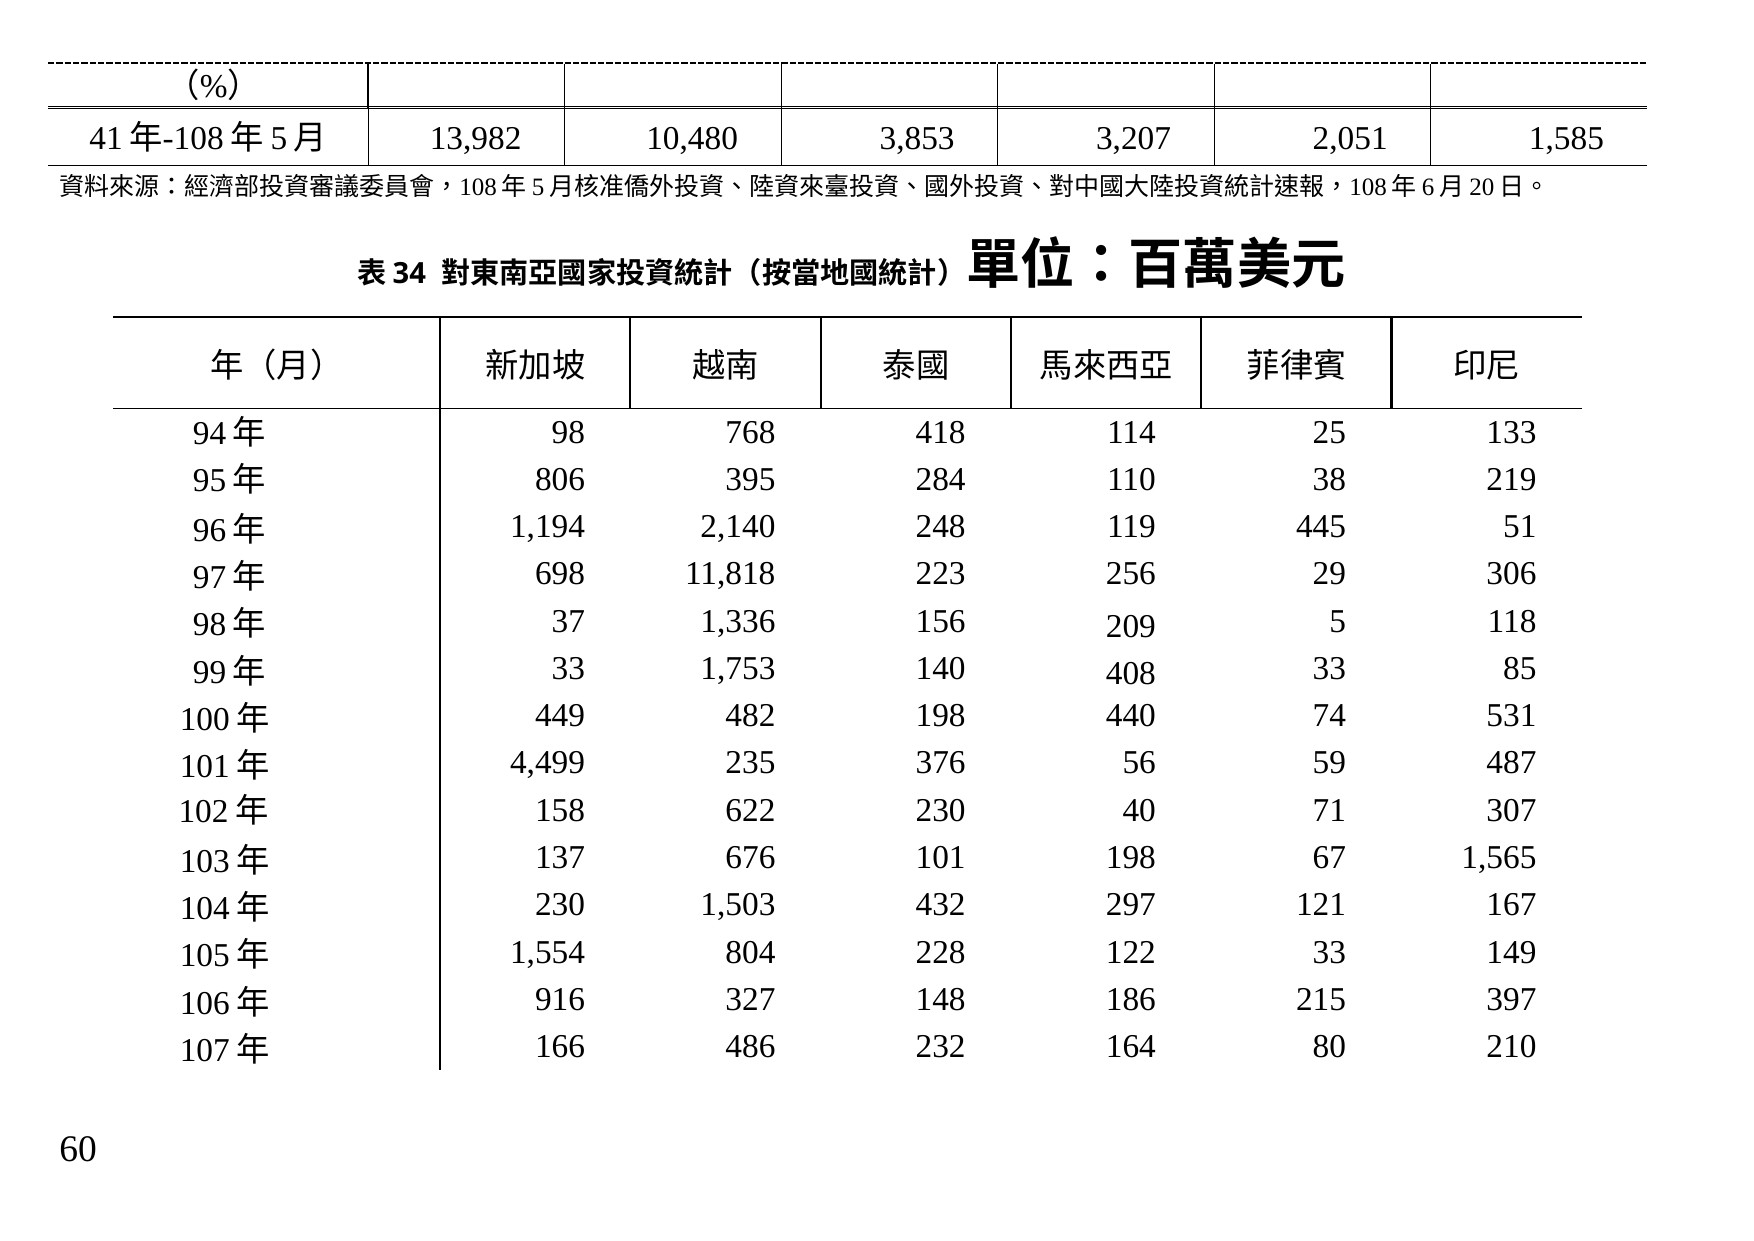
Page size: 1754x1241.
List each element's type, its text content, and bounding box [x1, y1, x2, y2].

table_cell 1,753 [630, 644, 821, 692]
table_cell 210 [1391, 1023, 1582, 1070]
table_cell [782, 62, 998, 106]
table_cell 327 [630, 975, 821, 1023]
table_cell 164 [1011, 1023, 1201, 1070]
table_cell 107年 [113, 1023, 439, 1070]
table_cell 67 [1201, 834, 1391, 881]
table_cell 232 [821, 1023, 1011, 1070]
table_cell 40 [1011, 786, 1201, 833]
table_cell 449 [441, 692, 630, 739]
table_cell 186 [1011, 975, 1201, 1023]
table_cell 531 [1391, 692, 1582, 739]
table_cell 297 [1011, 881, 1201, 928]
table_cell 94年 [113, 409, 439, 455]
table_cell 248 [821, 503, 1011, 550]
subtitle 表34 對東南亞國家投資統計（按當地國統計）單位：百萬美元 [59, 203, 1636, 316]
table_cell 235 [630, 739, 821, 786]
table_cell 1,554 [441, 928, 630, 975]
table_cell 37 [441, 597, 630, 644]
table_cell 215 [1201, 975, 1391, 1023]
table_cell 198 [821, 692, 1011, 739]
table_cell 2,051 [1215, 109, 1430, 165]
table_cell 13,982 [369, 109, 564, 165]
table_cell [1431, 62, 1647, 106]
table_cell 230 [821, 786, 1011, 833]
table_cell 432 [821, 881, 1011, 928]
table_cell [998, 62, 1214, 106]
table_cell 101 [821, 834, 1011, 881]
table_header 菲律賓 [1202, 318, 1390, 408]
table_cell 85 [1391, 644, 1582, 692]
table_cell 121 [1201, 881, 1391, 928]
table_cell 408 [1011, 644, 1201, 692]
table_cell 51 [1391, 503, 1582, 550]
table_cell [1214, 62, 1431, 106]
table_cell 256 [1011, 550, 1201, 597]
table_cell [369, 62, 564, 106]
table_cell 106年 [113, 975, 439, 1023]
table_header 年（月） [113, 318, 439, 408]
table_cell 118 [1391, 597, 1582, 644]
table_cell 137 [441, 834, 630, 881]
table_cell 487 [1391, 739, 1582, 786]
table_cell 804 [630, 928, 821, 975]
table_cell 114 [1011, 409, 1201, 455]
table_cell 102年 [113, 786, 439, 833]
table_cell 376 [821, 739, 1011, 786]
table_cell 698 [441, 550, 630, 597]
table_cell 96年 [113, 503, 439, 550]
table_cell 219 [1391, 455, 1582, 502]
table_cell 198 [1011, 834, 1201, 881]
table_cell [565, 62, 781, 106]
table_cell 33 [1201, 644, 1391, 692]
table_cell 166 [441, 1023, 630, 1070]
table_cell 148 [821, 975, 1011, 1023]
table_cell 104年 [113, 881, 439, 928]
table_cell 11,818 [630, 550, 821, 597]
table_cell 156 [821, 597, 1011, 644]
table_cell 482 [630, 692, 821, 739]
table_cell 149 [1391, 928, 1582, 975]
table_cell 440 [1011, 692, 1201, 739]
table_cell 25 [1201, 409, 1391, 455]
table_cell 100年 [113, 692, 439, 739]
table_header 馬來西亞 [1012, 318, 1200, 408]
table_cell 445 [1201, 503, 1391, 550]
table_cell 768 [630, 409, 821, 455]
table_cell 1,585 [1431, 109, 1647, 165]
table_cell 98年 [113, 597, 439, 644]
table_cell 307 [1391, 786, 1582, 833]
table_cell 395 [630, 455, 821, 502]
table_cell 228 [821, 928, 1011, 975]
table_cell 1,194 [441, 503, 630, 550]
table_cell 38 [1201, 455, 1391, 502]
table_cell 71 [1201, 786, 1391, 833]
table_cell 74 [1201, 692, 1391, 739]
table_cell 33 [441, 644, 630, 692]
table_cell 3,207 [998, 109, 1214, 165]
table_cell 806 [441, 455, 630, 502]
table_cell 418 [821, 409, 1011, 455]
table_cell 284 [821, 455, 1011, 502]
table_cell 80 [1201, 1023, 1391, 1070]
table_cell 1,565 [1391, 834, 1582, 881]
table_cell 3,853 [782, 109, 997, 165]
table_cell 41年-108年5月 [48, 109, 368, 165]
table_cell 95年 [113, 455, 439, 502]
table_cell 486 [630, 1023, 821, 1070]
table_cell 676 [630, 834, 821, 881]
table_cell 1,336 [630, 597, 821, 644]
table_cell 916 [441, 975, 630, 1023]
table_cell 98 [441, 409, 630, 455]
text 資料來源：經濟部投資審議委員會，108年5月核准僑外投資、陸資來臺投資、國外投資、對中國大陸投資統計速報，108年6月20日。 [59, 166, 1683, 203]
table_cell 99年 [113, 644, 439, 692]
table_cell 56 [1011, 739, 1201, 786]
table_cell 110 [1011, 455, 1201, 502]
table_cell 209 [1011, 597, 1201, 644]
table_header 印尼 [1393, 318, 1582, 408]
table_cell 33 [1201, 928, 1391, 975]
table_cell （%） [48, 62, 367, 106]
table_cell 103年 [113, 834, 439, 881]
table_cell 622 [630, 786, 821, 833]
table_cell 167 [1391, 881, 1582, 928]
table_cell 133 [1391, 409, 1582, 455]
table_cell 1,503 [630, 881, 821, 928]
table_header 越南 [631, 318, 820, 408]
table_cell 230 [441, 881, 630, 928]
table_cell 5 [1201, 597, 1391, 644]
table_cell 101年 [113, 739, 439, 786]
table_cell 306 [1391, 550, 1582, 597]
table_cell 4,499 [441, 739, 630, 786]
table_cell 2,140 [630, 503, 821, 550]
table_cell 59 [1201, 739, 1391, 786]
table_cell 97年 [113, 550, 439, 597]
table_header 新加坡 [441, 318, 629, 408]
table_cell 158 [441, 786, 630, 833]
table_cell 105年 [113, 928, 439, 975]
table_cell 397 [1391, 975, 1582, 1023]
table_header 泰國 [822, 318, 1010, 408]
table_cell 10,480 [565, 109, 781, 165]
table_cell 140 [821, 644, 1011, 692]
table_cell 223 [821, 550, 1011, 597]
table_cell 122 [1011, 928, 1201, 975]
table_cell 119 [1011, 503, 1201, 550]
table_cell 29 [1201, 550, 1391, 597]
